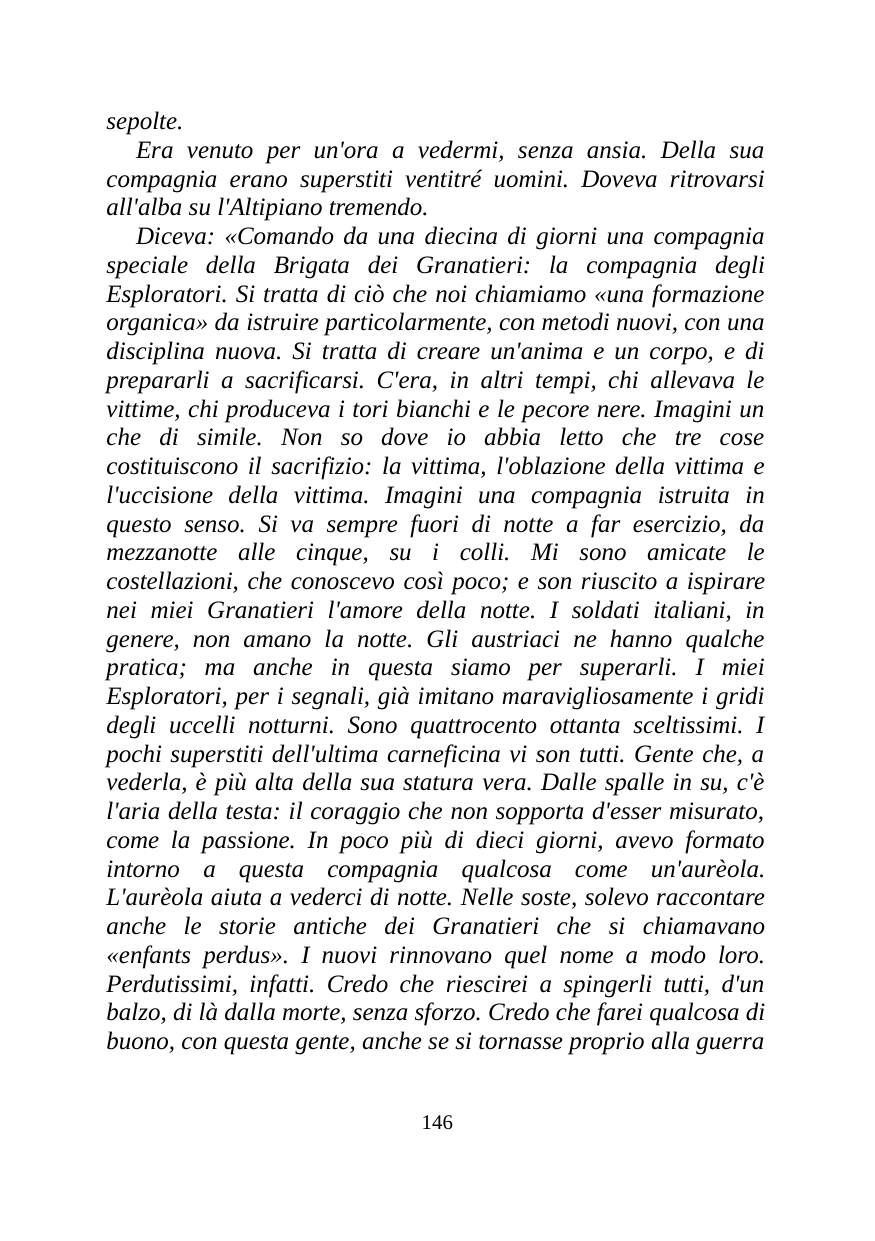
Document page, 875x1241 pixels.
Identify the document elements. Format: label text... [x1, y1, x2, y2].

text sepolte. [106, 106, 768, 135]
text Diceva: «Comando da una diecina di giorni una compagnia speciale della Brigata dei Granatieri: la compagnia degli Esploratori. Si tratta di ciò che noi chiamiamo «una formazione organica» da istruire particolarmente, con metodi nuovi, con una disciplina nuova. Si tratta di creare un'anima e un corpo, e di prepararli a sacrificarsi. C'era, in altri tempi, chi allevava le vittime, chi produceva i tori bianchi e le pecore nere. Imagini un che di simile. Non so dove io abbia letto che tre cose costituiscono il sacrifizio: la vittima, l'oblazione della vittima e l'uccisione della vittima. Imagini una compagnia istruita in questo senso. Si va sempre fuori di notte a far esercizio, da mezzanotte alle cinque, su i colli. Mi sono amicate le costellazioni, che conoscevo così poco; e son riuscito a ispirare nei miei Granatieri l'amore della notte. I soldati italiani, in genere, non amano la notte. Gli austriaci ne hanno qualche pratica; ma anche in questa siamo per superarli. I miei Esploratori, per i segnali, già imitano maravigliosamente i gridi degli uccelli notturni. Sono quattrocento ottanta sceltissimi. I pochi superstiti dell'ultima carneficina vi son tutti. Gente che, a vederla, è più alta della sua statura vera. Dalle spalle in su, c'è l'aria della testa: il coraggio che non sopporta d'esser misurato, come la passione. In poco più di dieci giorni, avevo formato intorno a questa compagnia qualcosa come un'aurèola. L'aurèola aiuta a vederci di notte. Nelle soste, solevo raccontare anche le storie antiche dei Granatieri che si chiamavano «enfants perdus». I nuovi rinnovano quel nome a modo loro. Perdutissimi, infatti. Credo che riescirei a spingerli tutti, d'un balzo, di là dalla morte, senza sforzo. Credo che farei qualcosa di buono, con questa gente, anche se si tornasse proprio alla guerra [106, 221, 768, 1055]
text Era venuto per un'ora a vedermi, senza ansia. Della sua compagnia erano superstiti ventitré uomini. Doveva ritrovarsi all'alba su l'Altipiano tremendo. [106, 135, 768, 221]
